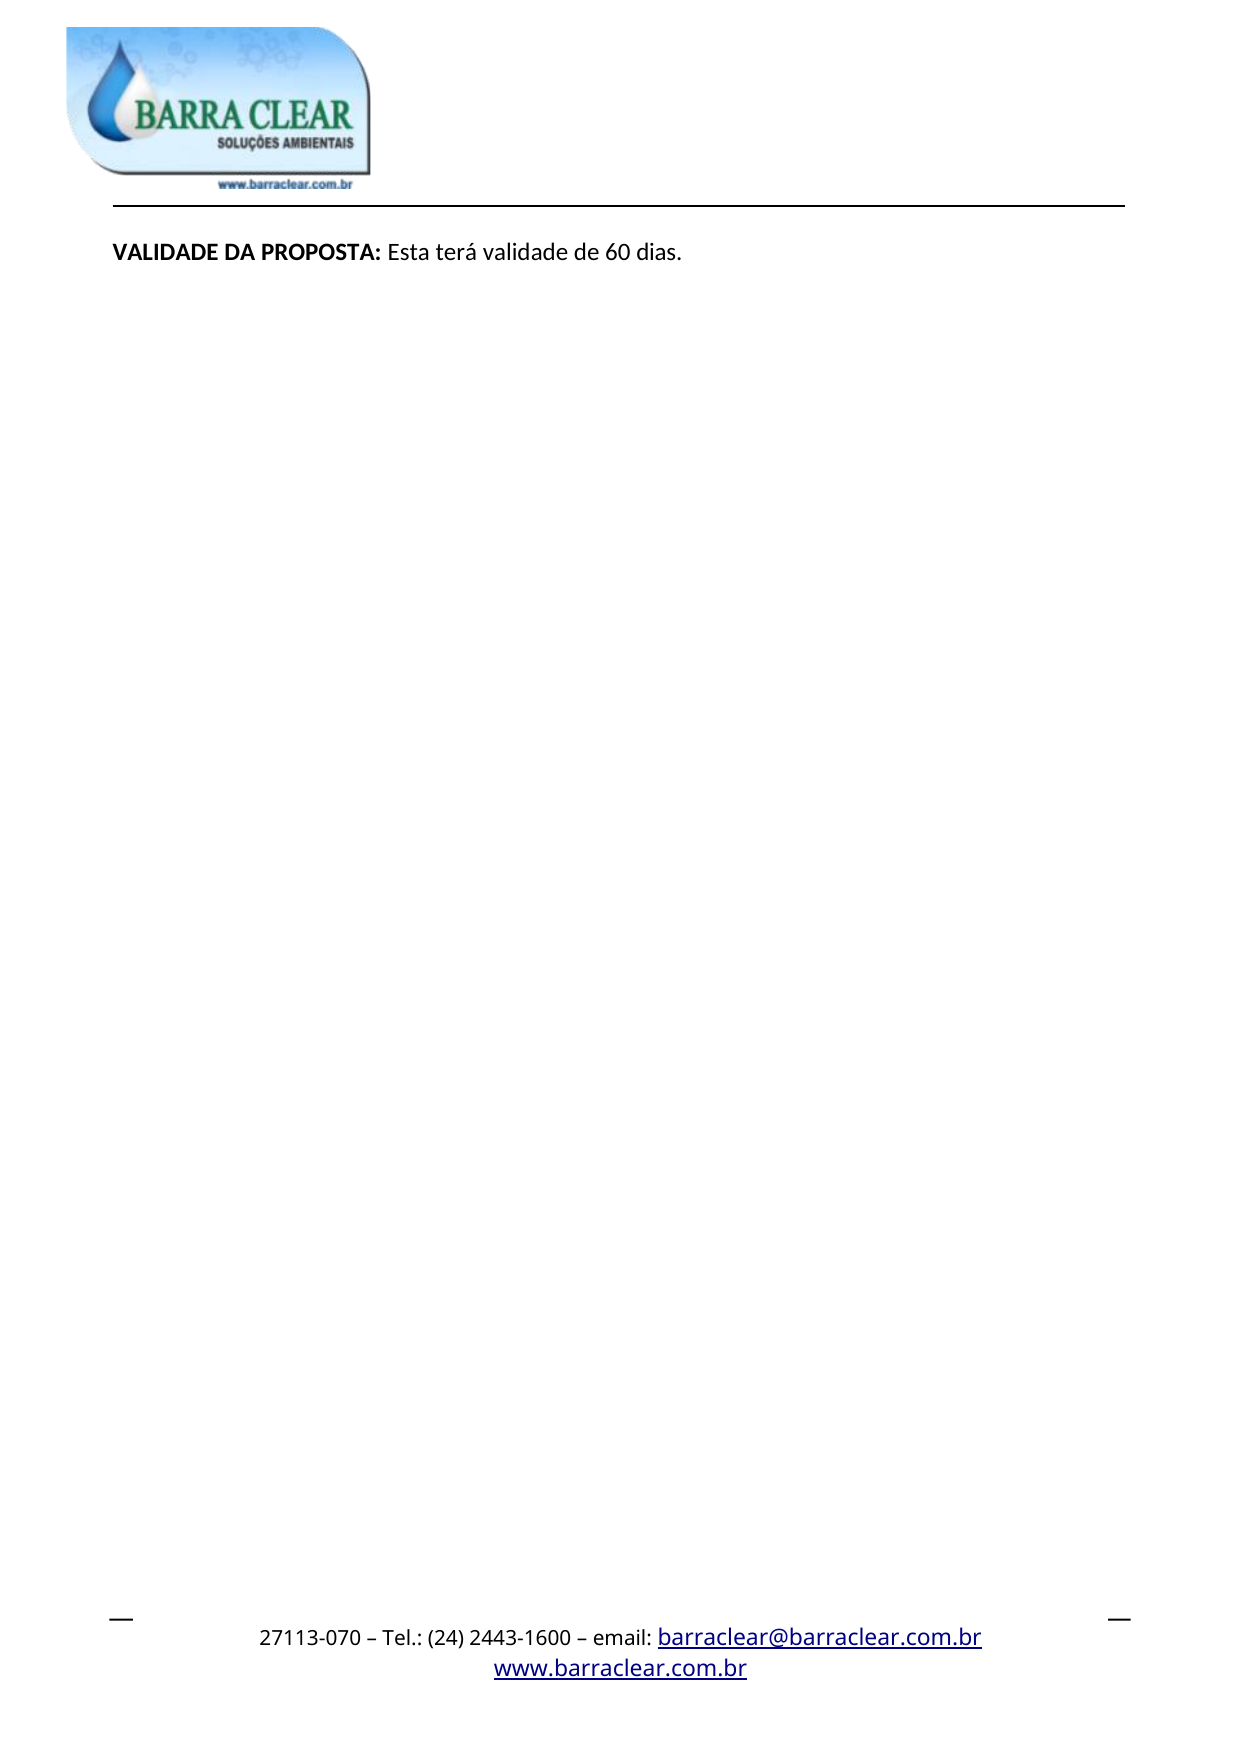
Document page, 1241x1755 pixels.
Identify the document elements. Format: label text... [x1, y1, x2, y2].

text VALIDADE DA PROPOSTA: Esta terá validade de 60 dias. [112, 236, 1137, 266]
